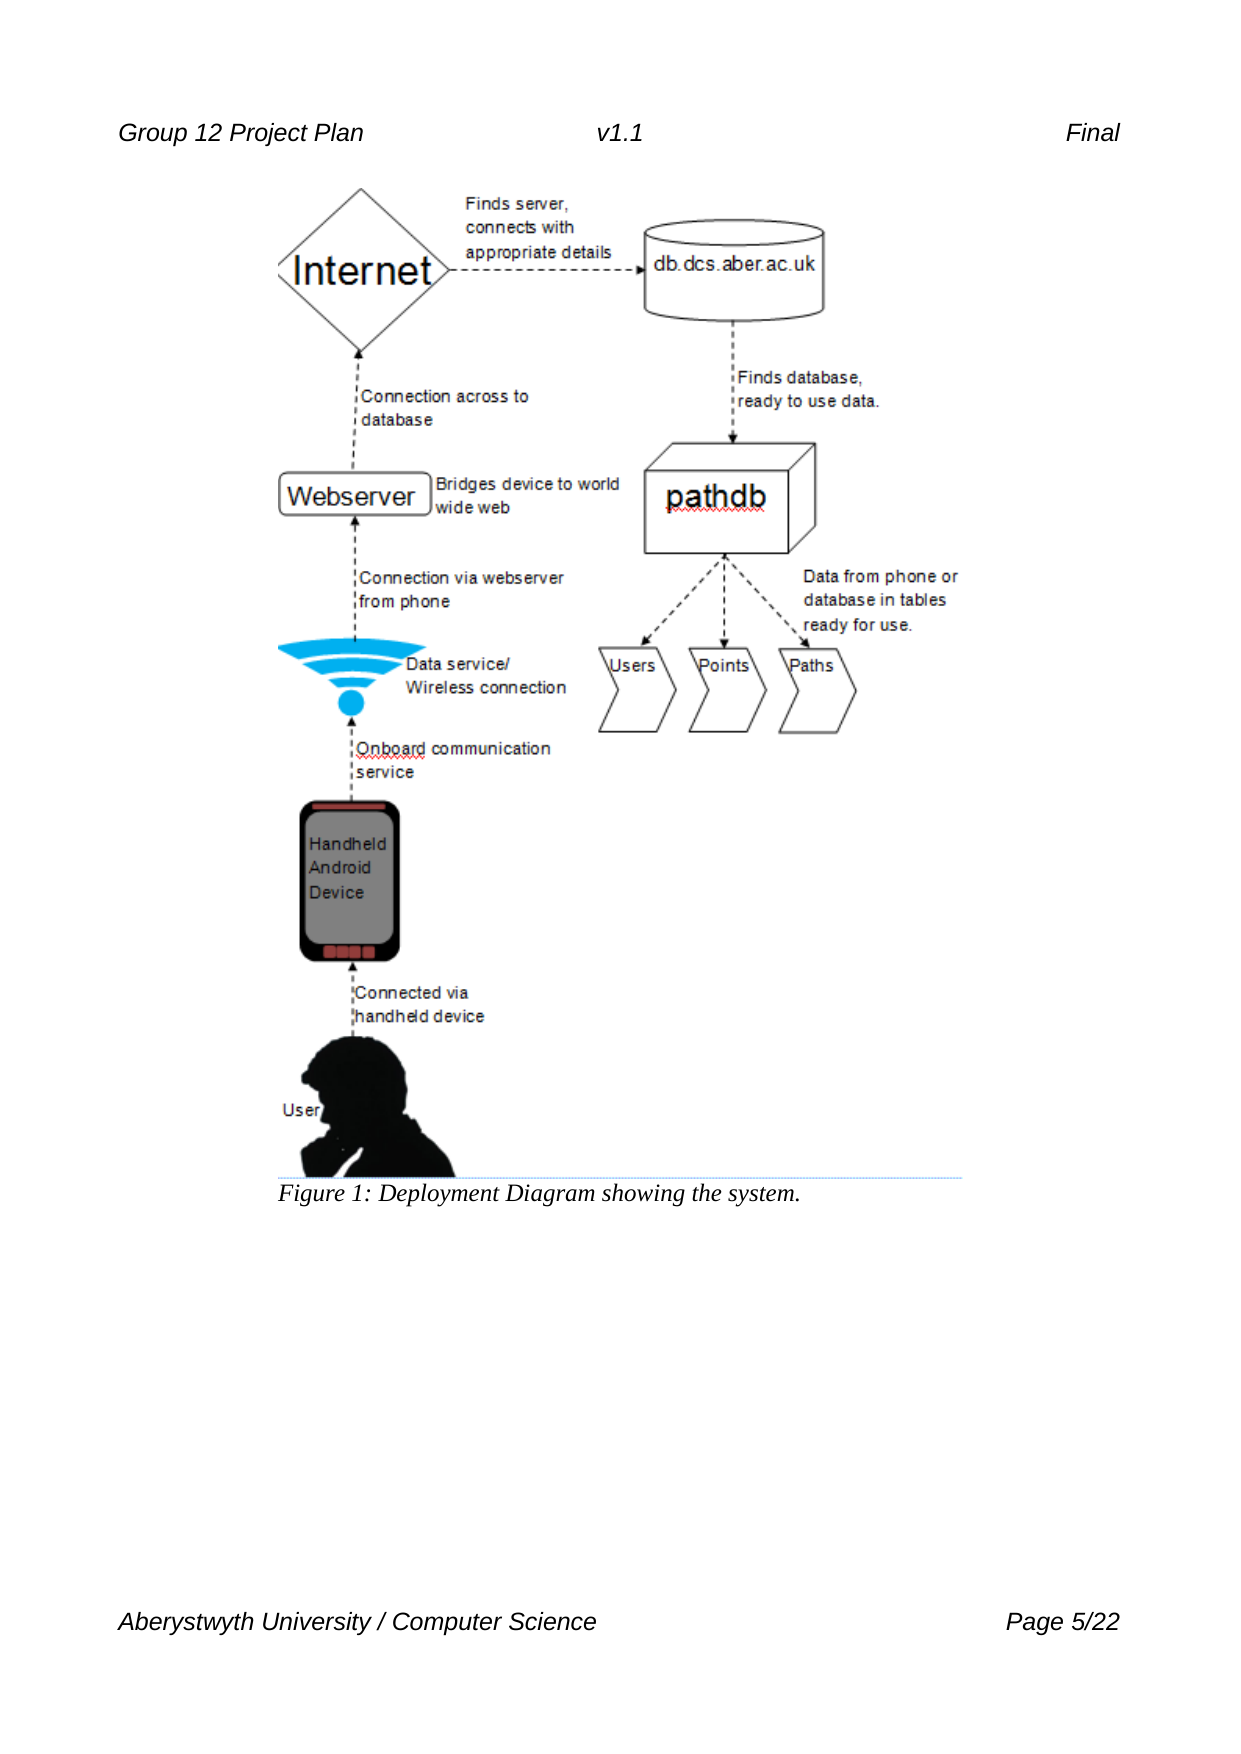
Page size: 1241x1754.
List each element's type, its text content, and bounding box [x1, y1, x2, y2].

text Figure 1: Deployment Diagram showing the system. [278, 1179, 962, 1207]
picture [278, 188, 963, 1179]
